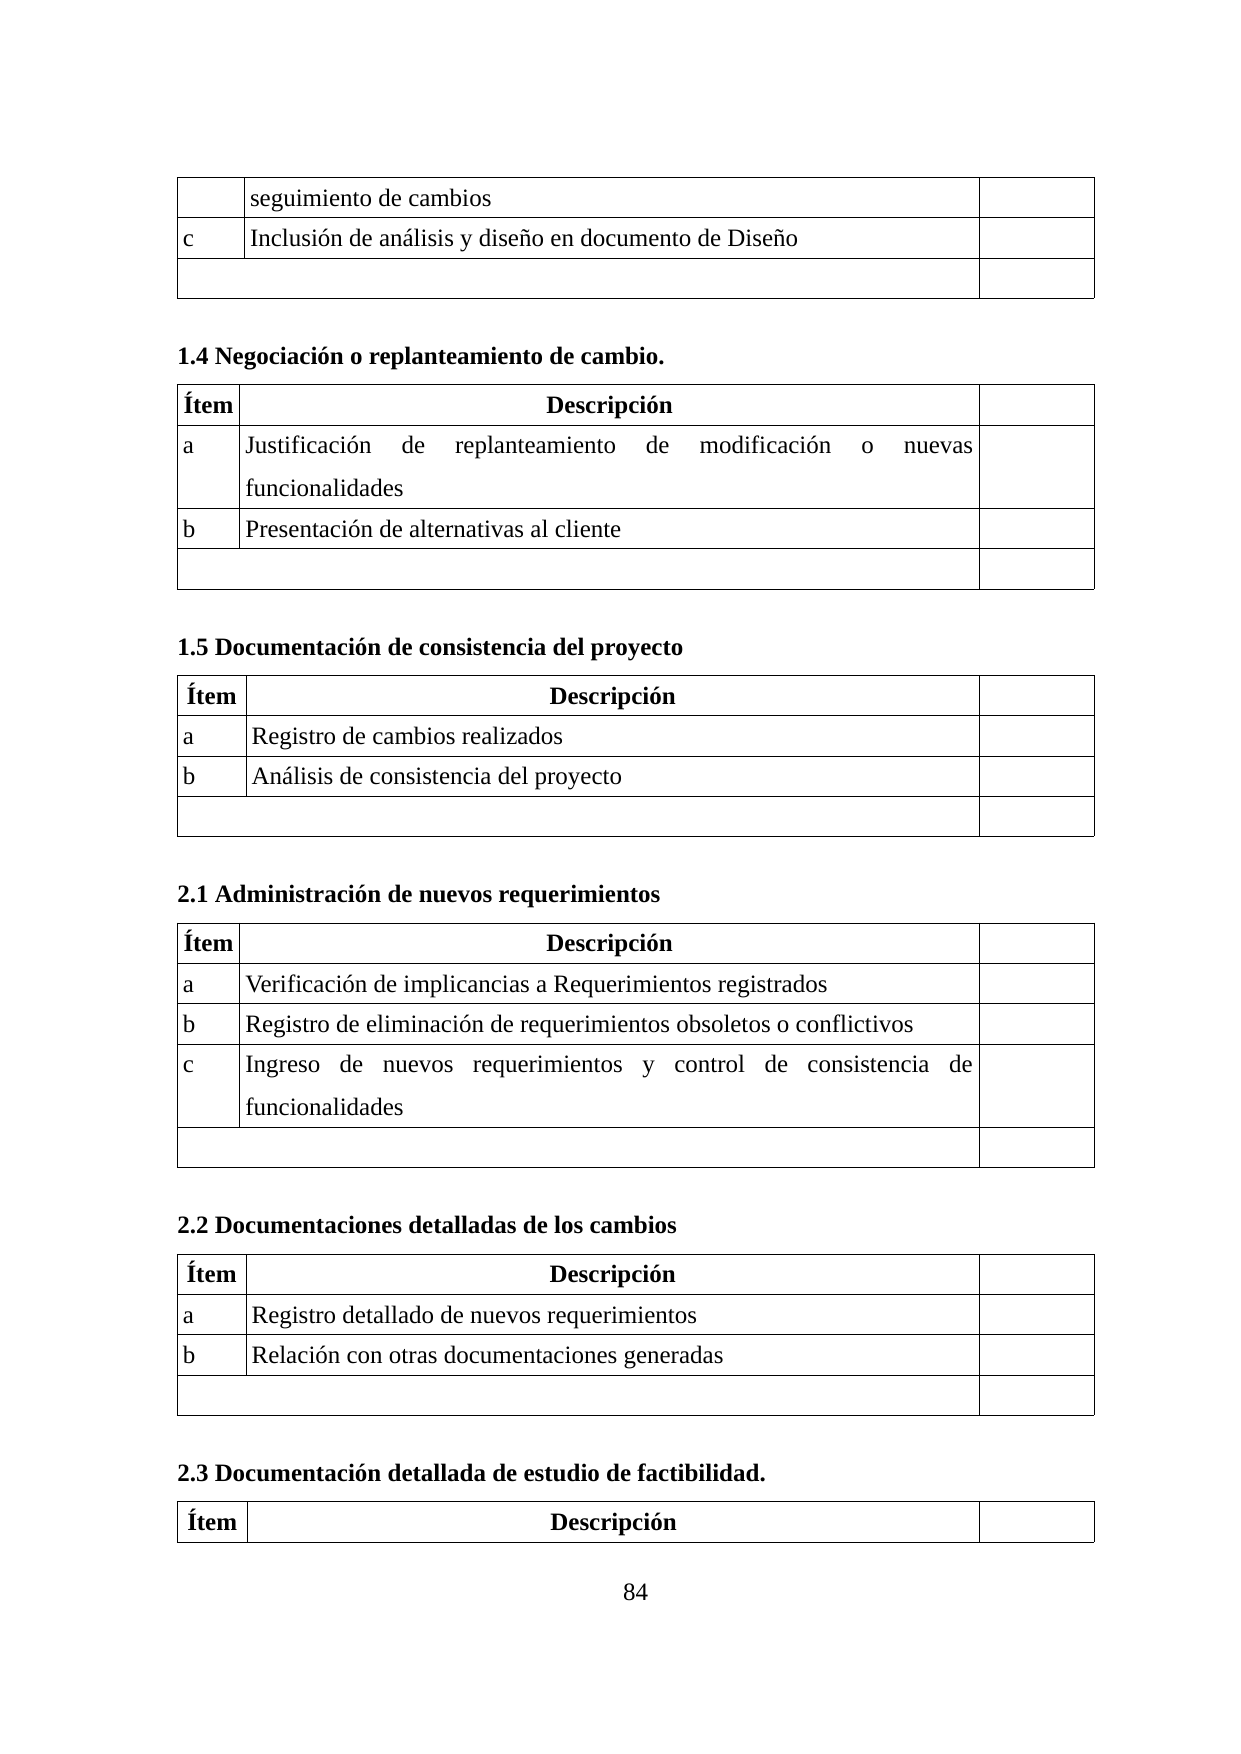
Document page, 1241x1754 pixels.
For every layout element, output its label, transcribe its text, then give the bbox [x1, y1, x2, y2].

table_cell b [178, 757, 246, 796]
table_cell [178, 549, 979, 589]
table_header [980, 676, 1094, 715]
table_cell Presentación de alternativas al cliente [240, 509, 979, 548]
table_cell [980, 797, 1094, 836]
text 1.5 Documentación de consistencia del proyecto [177, 632, 1093, 661]
table_header Descripción [247, 676, 979, 715]
table_header Descripción [247, 1255, 979, 1294]
table_cell Registro detallado de nuevos requerimientos [247, 1295, 979, 1334]
table_cell [980, 549, 1094, 589]
table_cell [980, 757, 1094, 796]
table_header Ítem [178, 1502, 247, 1542]
table_header Ítem [178, 385, 239, 424]
text 2.3 Documentación detallada de estudio de factibilidad. [177, 1458, 1093, 1487]
table_header [980, 924, 1094, 963]
table_cell [178, 797, 979, 836]
table_cell b [178, 509, 239, 548]
table_header Ítem [178, 676, 246, 715]
table_cell [980, 1335, 1094, 1374]
text 2.2 Documentaciones detalladas de los cambios [177, 1211, 1093, 1239]
table_cell b [178, 1335, 246, 1374]
table_cell Registro de eliminación de requerimientos obsoletos o conflictivos [240, 1004, 979, 1043]
table_cell [178, 1128, 979, 1167]
table_header Ítem [178, 1255, 246, 1294]
table_cell [178, 178, 244, 217]
table_cell a [178, 426, 239, 508]
table_cell [980, 1128, 1094, 1167]
table_cell c [178, 1045, 239, 1127]
table_header Descripción [248, 1502, 979, 1542]
table_cell [980, 1295, 1094, 1334]
table_header [980, 1502, 1094, 1542]
table_cell [178, 1376, 979, 1415]
table_header Ítem [178, 924, 239, 963]
table_cell a [178, 1295, 246, 1334]
table_cell [980, 1376, 1094, 1415]
table_cell Registro de cambios realizados [247, 716, 979, 756]
table_cell [980, 1045, 1094, 1127]
table_cell [980, 178, 1094, 217]
table_cell [980, 426, 1094, 508]
table_cell Análisis de consistencia del proyecto [247, 757, 979, 796]
table_cell Verificación de implicancias a Requerimientos registrados [240, 964, 979, 1003]
table_cell seguimiento de cambios [245, 178, 979, 217]
table_header [980, 1255, 1094, 1294]
table_cell Justificación de replanteamiento de modificación o nuevas funcionalidades [240, 426, 979, 508]
table_cell a [178, 964, 239, 1003]
table_cell [980, 1004, 1094, 1043]
table_cell a [178, 716, 246, 756]
table_cell [980, 509, 1094, 548]
text 1.4 Negociación o replanteamiento de cambio. [177, 341, 1093, 370]
table_cell Relación con otras documentaciones generadas [247, 1335, 979, 1374]
table_cell [980, 716, 1094, 756]
table_cell [980, 964, 1094, 1003]
table_cell [178, 259, 979, 298]
table_header Descripción [240, 924, 979, 963]
text 2.1 Administración de nuevos requerimientos [177, 879, 1093, 908]
table_cell [980, 218, 1094, 258]
table_cell b [178, 1004, 239, 1043]
table_header Descripción [240, 385, 979, 424]
table_cell c [178, 218, 244, 258]
table_cell Ingreso de nuevos requerimientos y control de consistencia de funcionalidades [240, 1045, 979, 1127]
table_header [980, 385, 1094, 424]
table_cell [980, 259, 1094, 298]
table_cell Inclusión de análisis y diseño en documento de Diseño [245, 218, 979, 258]
